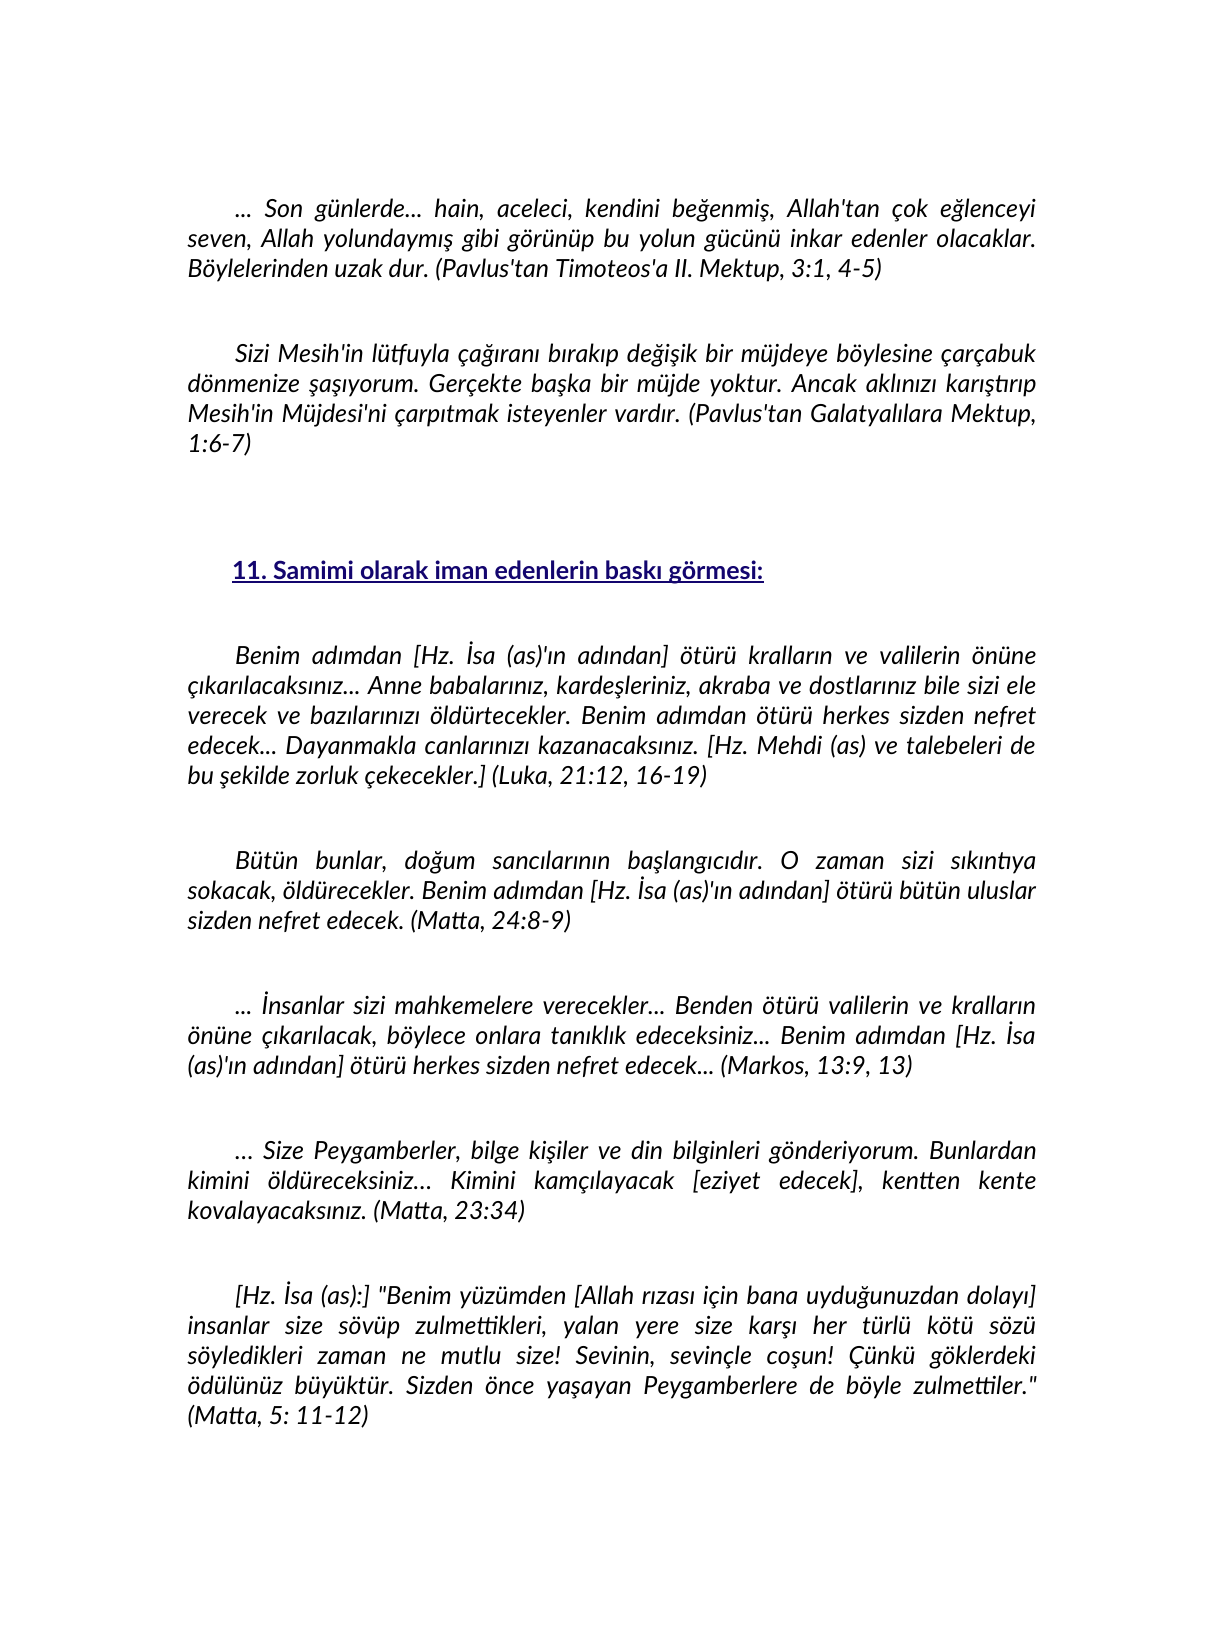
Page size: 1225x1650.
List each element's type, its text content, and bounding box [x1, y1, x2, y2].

text [Hz. İsa (as):] "Benim yüzümden [Allah rızası için bana uyduğunuzdan dolayı] insanlar size sövüp zulmettikleri, yalan yere size karşı her türlü kötü sözü söyledikleri zaman ne mutlu size! Sevinin, sevinçle coşun! Çünkü göklerdeki ödülünüz büyüktür. Sizden önce yaşayan Peygamberlere de böyle zulmettiler." (Matta, 5: 11-12) [187, 1280, 1037, 1430]
text Bütün bunlar, doğum sancılarının başlangıcıdır. O zaman sizi sıkıntıya sokacak, öldürecekler. Benim adımdan [Hz. İsa (as)'ın adından] ötürü bütün uluslar sizden nefret edecek. (Matta, 24:8-9) [187, 845, 1037, 935]
text 11. Samimi olarak iman edenlerin baskı görmesi: [187, 555, 1037, 585]
text ... Son günlerde... hain, aceleci, kendini beğenmiş, Allah'tan çok eğlenceyi seven, Allah yolundaymış gibi görünüp bu yolun gücünü inkar edenler olacaklar. Böylelerinden uzak dur. (Pavlus'tan Timoteos'a II. Mektup, 3:1, 4-5) [187, 192, 1037, 282]
text Sizi Mesih'in lütfuyla çağıranı bırakıp değişik bir müjdeye böylesine çarçabuk dönmenize şaşıyorum. Gerçekte başka bir müjde yoktur. Ancak aklınızı karıştırıp Mesih'in Müjdesi'ni çarpıtmak isteyenler vardır. (Pavlus'tan Galatyalılara Mektup, 1:6-7) [187, 337, 1037, 457]
text … Size Peygamberler, bilge kişiler ve din bilginleri gönderiyorum. Bunlardan kimini öldüreceksiniz… Kimini kamçılayacak [eziyet edecek], kentten kente kovalayacaksınız. (Matta, 23:34) [187, 1135, 1037, 1225]
text ... İnsanlar sizi mahkemelere verecekler... Benden ötürü valilerin ve kralların önüne çıkarılacak, böylece onlara tanıklık edeceksiniz... Benim adımdan [Hz. İsa (as)'ın adından] ötürü herkes sizden nefret edecek... (Markos, 13:9, 13) [187, 990, 1037, 1080]
text Benim adımdan [Hz. İsa (as)'ın adından] ötürü kralların ve valilerin önüne çıkarılacaksınız... Anne babalarınız, kardeşleriniz, akraba ve dostlarınız bile sizi ele verecek ve bazılarınızı öldürtecekler. Benim adımdan ötürü herkes sizden nefret edecek... Dayanmakla canlarınızı kazanacaksınız. [Hz. Mehdi (as) ve talebeleri de bu şekilde zorluk çekecekler.] (Luka, 21:12, 16-19) [187, 640, 1037, 790]
